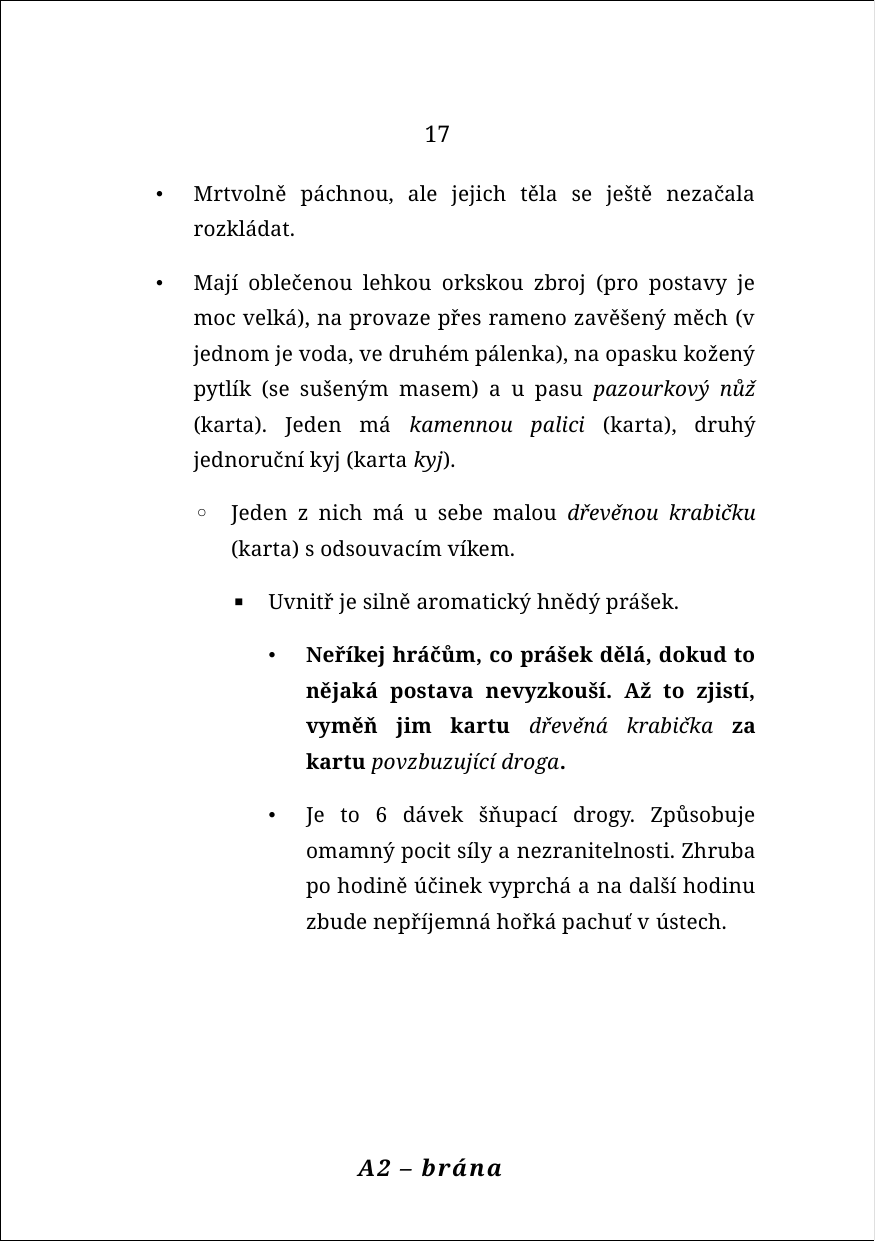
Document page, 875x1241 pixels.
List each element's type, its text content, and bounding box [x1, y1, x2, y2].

list Mají oblečenou lehkou orkskou zbroj (pro postavy je moc velká), na provaze přes rameno zavěšený měch (v jednom je voda, ve druhém pálenka), na opasku kožený pytlík (se sušeným masem) a⁠ u⁠ pasu pazourkový nůž (karta). Jeden má kamennou palici (karta), druhý jednoruční kyj (karta kyj). [156, 268, 756, 474]
list Uvnitř je silně aromatický hnědý prášek. [231, 587, 756, 616]
list Je to 6 dávek šňupací drogy. Způsobuje omamný pocit síly a⁠ nezranitelnosti. Zhruba po hodině účinek vyprchá a⁠ na další hodinu zbude nepříjemná hořká pachuť v⁠ ústech. [268, 800, 756, 935]
list Neříkej hráčům, co prášek dělá, dokud to nějaká postava nevyzkouší. Až to zjistí, vyměň jim kartu dřevěná krabička za kartu povzbuzující droga. [268, 641, 756, 776]
list Jeden z⁠ nich má u⁠ sebe malou dřevěnou krabičku (karta) s⁠ odsouvacím víkem. [193, 498, 756, 562]
list Mrtvolně páchnou, ale jejich těla se ještě nezačala rozkládat. [156, 179, 756, 243]
